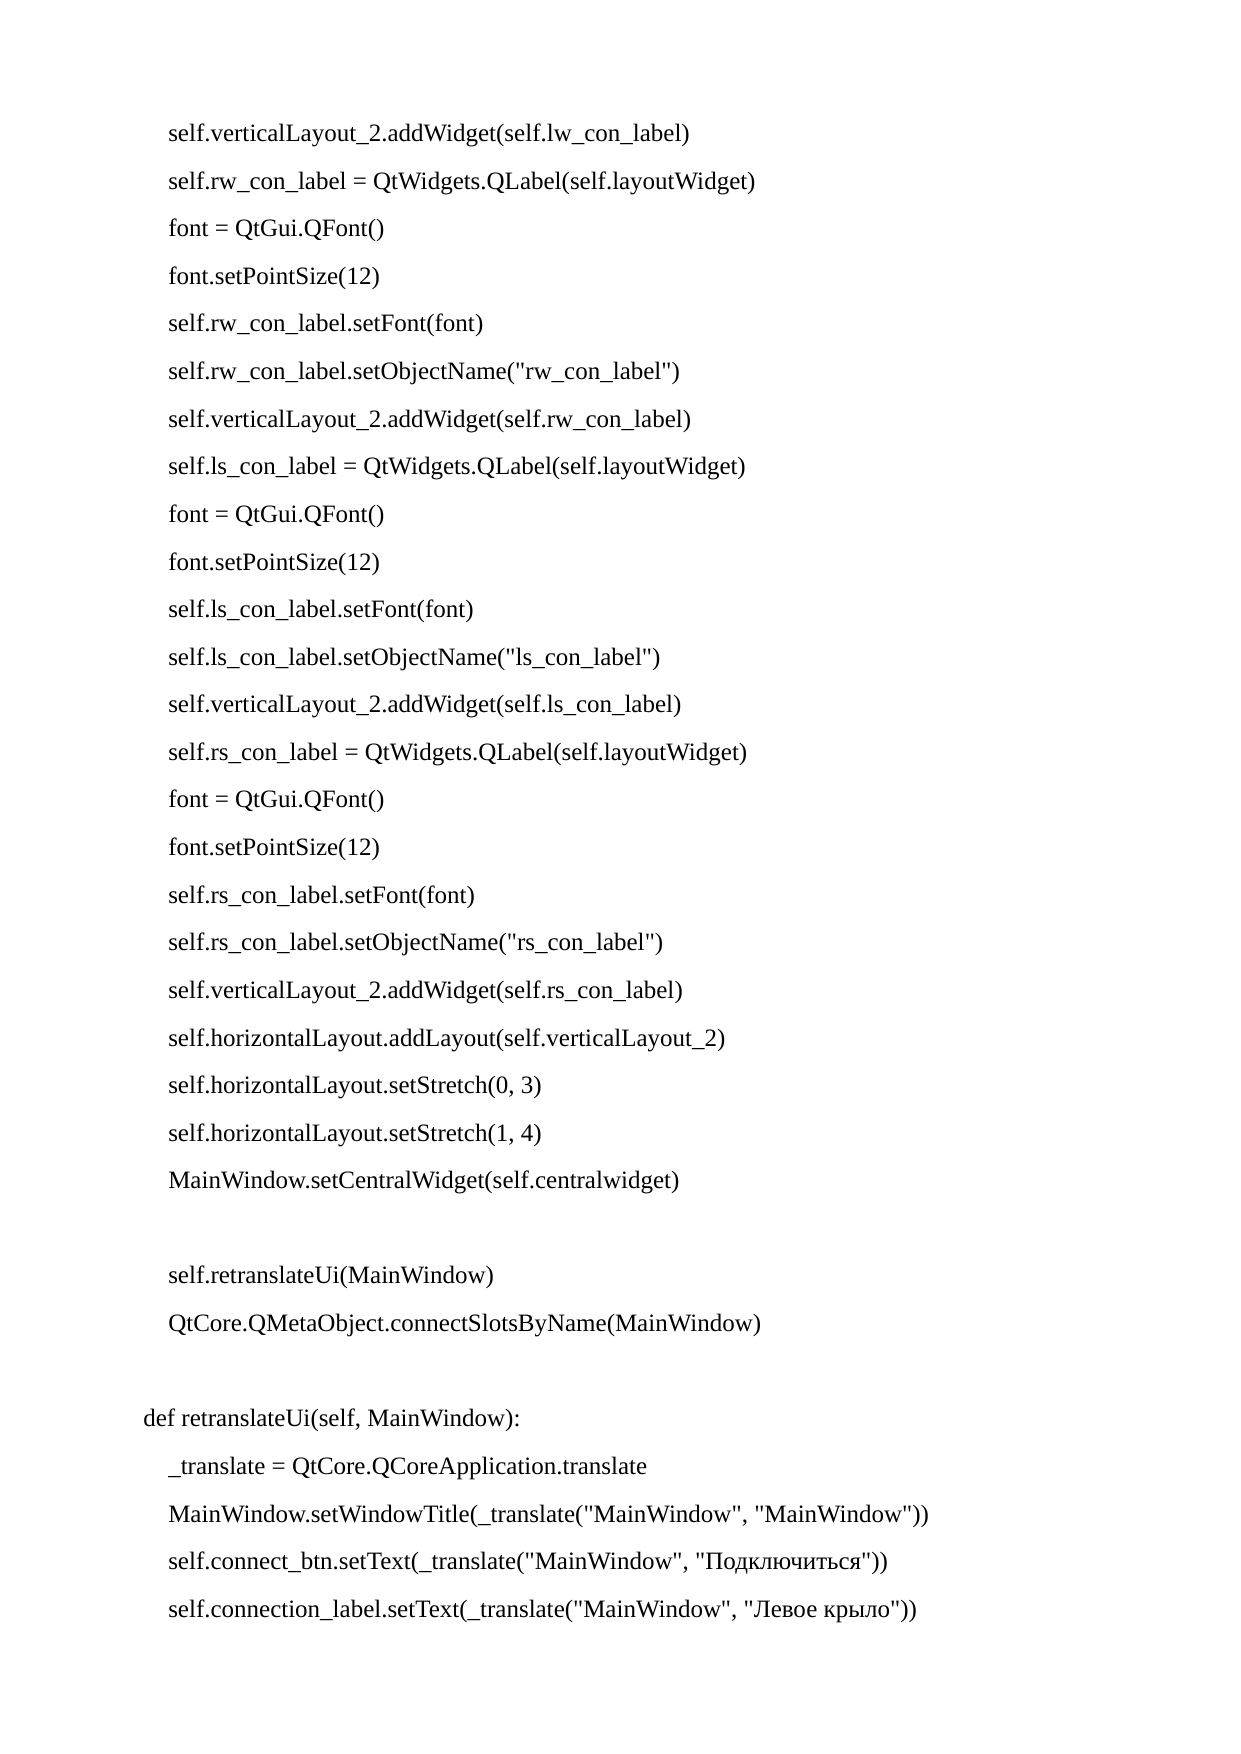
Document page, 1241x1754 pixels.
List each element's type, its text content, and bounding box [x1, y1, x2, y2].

text self.rw_con_label.setObjectName("rw_con_label") [118, 356, 1122, 385]
text self.rw_con_label.setFont(font) [118, 308, 1122, 337]
text _translate = QtCore.QCoreApplication.translate [118, 1451, 1122, 1480]
text self.ls_con_label = QtWidgets.QLabel(self.layoutWidget) [118, 451, 1122, 480]
text self.rw_con_label = QtWidgets.QLabel(self.layoutWidget) [118, 166, 1122, 194]
text font.setPointSize(12) [118, 547, 1122, 575]
text self.verticalLayout_2.addWidget(self.lw_con_label) [118, 118, 1122, 147]
text def retranslateUi(self, MainWindow): [118, 1403, 1122, 1432]
text self.horizontalLayout.setStretch(1, 4) [118, 1118, 1122, 1147]
text self.horizontalLayout.addLayout(self.verticalLayout_2) [118, 1023, 1122, 1051]
text self.verticalLayout_2.addWidget(self.rs_con_label) [118, 975, 1122, 1004]
text self.rs_con_label.setObjectName("rs_con_label") [118, 927, 1122, 956]
text self.verticalLayout_2.addWidget(self.rw_con_label) [118, 404, 1122, 432]
text self.connection_label.setText(_translate("MainWindow", "Левое крыло")) [118, 1594, 1122, 1623]
text font.setPointSize(12) [118, 261, 1122, 290]
text MainWindow.setCentralWidget(self.centralwidget) [118, 1165, 1122, 1194]
text font = QtGui.QFont() [118, 213, 1122, 242]
text self.ls_con_label.setObjectName("ls_con_label") [118, 642, 1122, 671]
text self.horizontalLayout.setStretch(0, 3) [118, 1070, 1122, 1099]
text self.connect_btn.setText(_translate("MainWindow", "Подключиться")) [118, 1546, 1122, 1575]
text self.rs_con_label.setFont(font) [118, 880, 1122, 908]
text self.ls_con_label.setFont(font) [118, 594, 1122, 623]
text QtCore.QMetaObject.connectSlotsByName(MainWindow) [118, 1308, 1122, 1337]
text font = QtGui.QFont() [118, 784, 1122, 813]
text MainWindow.setWindowTitle(_translate("MainWindow", "MainWindow")) [118, 1499, 1122, 1527]
text self.retranslateUi(MainWindow) [118, 1261, 1122, 1289]
text self.verticalLayout_2.addWidget(self.ls_con_label) [118, 689, 1122, 718]
text self.rs_con_label = QtWidgets.QLabel(self.layoutWidget) [118, 737, 1122, 766]
text font = QtGui.QFont() [118, 499, 1122, 528]
text font.setPointSize(12) [118, 832, 1122, 861]
